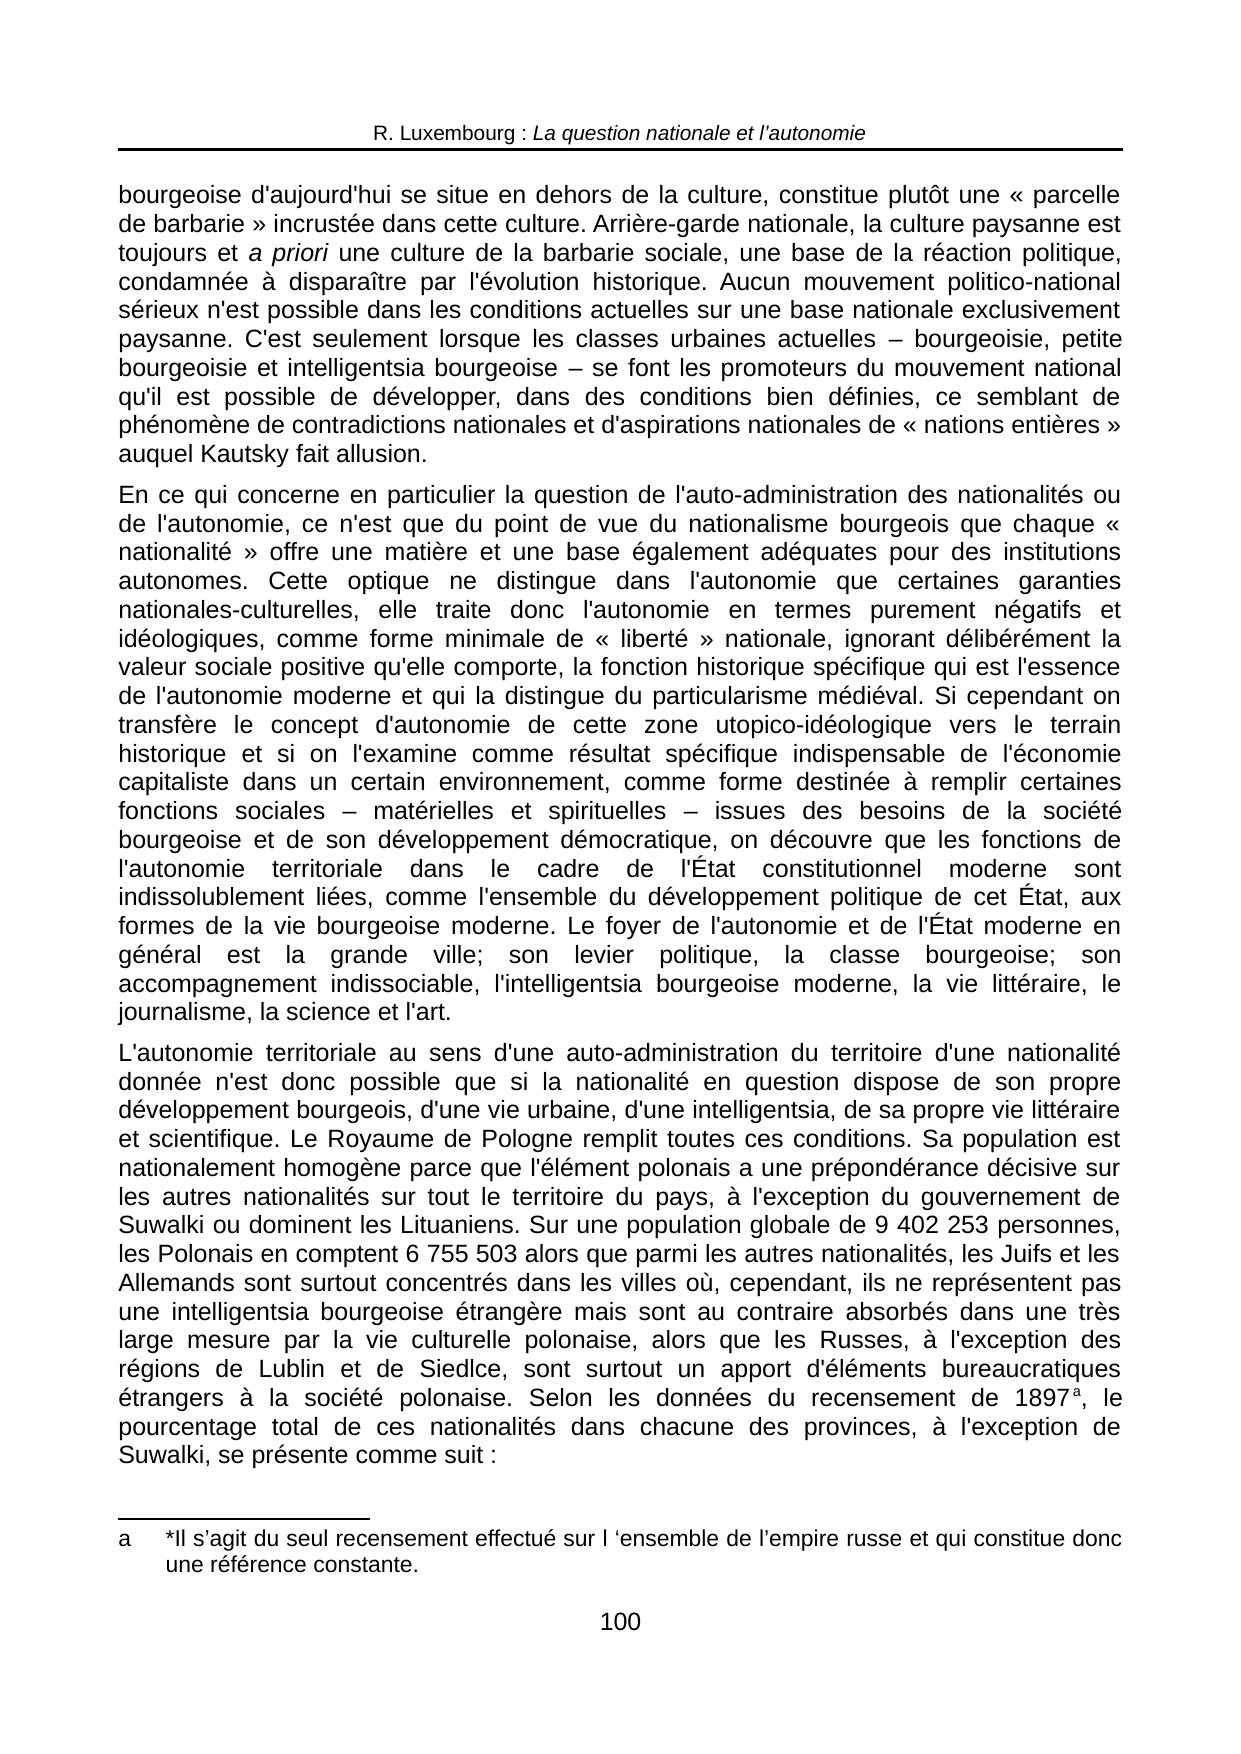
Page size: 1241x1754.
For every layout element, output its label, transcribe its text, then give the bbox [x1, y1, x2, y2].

text En ce qui concerne en particulier la question de l'auto-administration des nationalités ou de l'autonomie, ce n'est que du point de vue du nationalisme bourgeois que chaque « nationalité » offre une matière et une base également adéquates pour des institutions autonomes. Cette optique ne distingue dans l'autonomie que certaines garanties nationales-culturelles, elle traite donc l'autonomie en termes purement négatifs et idéologiques, comme forme minimale de « liberté » nationale, ignorant délibérément la valeur sociale positive qu'elle comporte, la fonction historique spécifique qui est l'essence de l'autonomie moderne et qui la distingue du particularisme médiéval. Si cependant on transfère le concept d'autonomie de cette zone utopico-idéologique vers le terrain historique et si on l'examine comme résultat spécifique indispensable de l'économie capitaliste dans un certain environnement, comme forme destinée à remplir certaines fonctions sociales – matérielles et spirituelles – issues des besoins de la société bourgeoise et de son développement démocratique, on découvre que les fonctions de l'autonomie territoriale dans le cadre de l'État constitutionnel moderne sont indissolublement liées, comme l'ensemble du développement politique de cet État, aux formes de la vie bourgeoise moderne. Le foyer de l'autonomie et de l'État moderne en général est la grande ville; son levier politique, la classe bourgeoise; son accompagnement indissociable, l'intelligentsia bourgeoise moderne, la vie littéraire, le journalisme, la science et l'art. [118, 480, 1123, 1026]
text *Il s’agit du seul recensement effectué sur l ‘ensemble de l’empire russe et qui constitue donc une référence constante. [118, 1525, 1123, 1578]
text L'autonomie territoriale au sens d'une auto-administration du territoire d'une nationalité donnée n'est donc possible que si la nationalité en question dispose de son propre développement bourgeois, d'une vie urbaine, d'une intelligentsia, de sa propre vie littéraire et scientifique. Le Royaume de Pologne remplit toutes ces conditions. Sa population est nationalement homogène parce que l'élément polonais a une prépondérance décisive sur les autres nationalités sur tout le territoire du pays, à l'exception du gouvernement de Suwalki ou dominent les Lituaniens. Sur une population globale de 9 402 253 personnes, les Polonais en comptent 6 755 503 alors que parmi les autres nationalités, les Juifs et les Allemands sont surtout concentrés dans les villes où, cependant, ils ne représentent pas une intelligentsia bourgeoise étrangère mais sont au contraire absorbés dans une très large mesure par la vie culturelle polonaise, alors que les Russes, à l'exception des régions de Lublin et de Siedlce, sont surtout un apport d'éléments bureaucratiques étrangers à la société polonaise. Selon les données du recensement de 1897, le pourcentage total de ces nationalités dans chacune des provinces, à l'exception de Suwalki, se présente comme suit : [118, 1038, 1123, 1469]
text bourgeoise d'aujourd'hui se situe en dehors de la culture, constitue plutôt une « parcelle de barbarie » incrustée dans cette culture. Arrière-garde nationale, la culture paysanne est toujours et a priori une culture de la barbarie sociale, une base de la réaction politique, condamnée à disparaître par l'évolution historique. Aucun mouvement politico-national sérieux n'est possible dans les conditions actuelles sur une base nationale exclusivement paysanne. C'est seulement lorsque les classes urbaines actuelles – bourgeoisie, petite bourgeoisie et intelligentsia bourgeoise – se font les promoteurs du mouvement national qu'il est possible de développer, dans des conditions bien définies, ce semblant de phénomène de contradictions nationales et d'aspirations nationales de « nations entières » auquel Kautsky fait allusion. [118, 181, 1123, 468]
